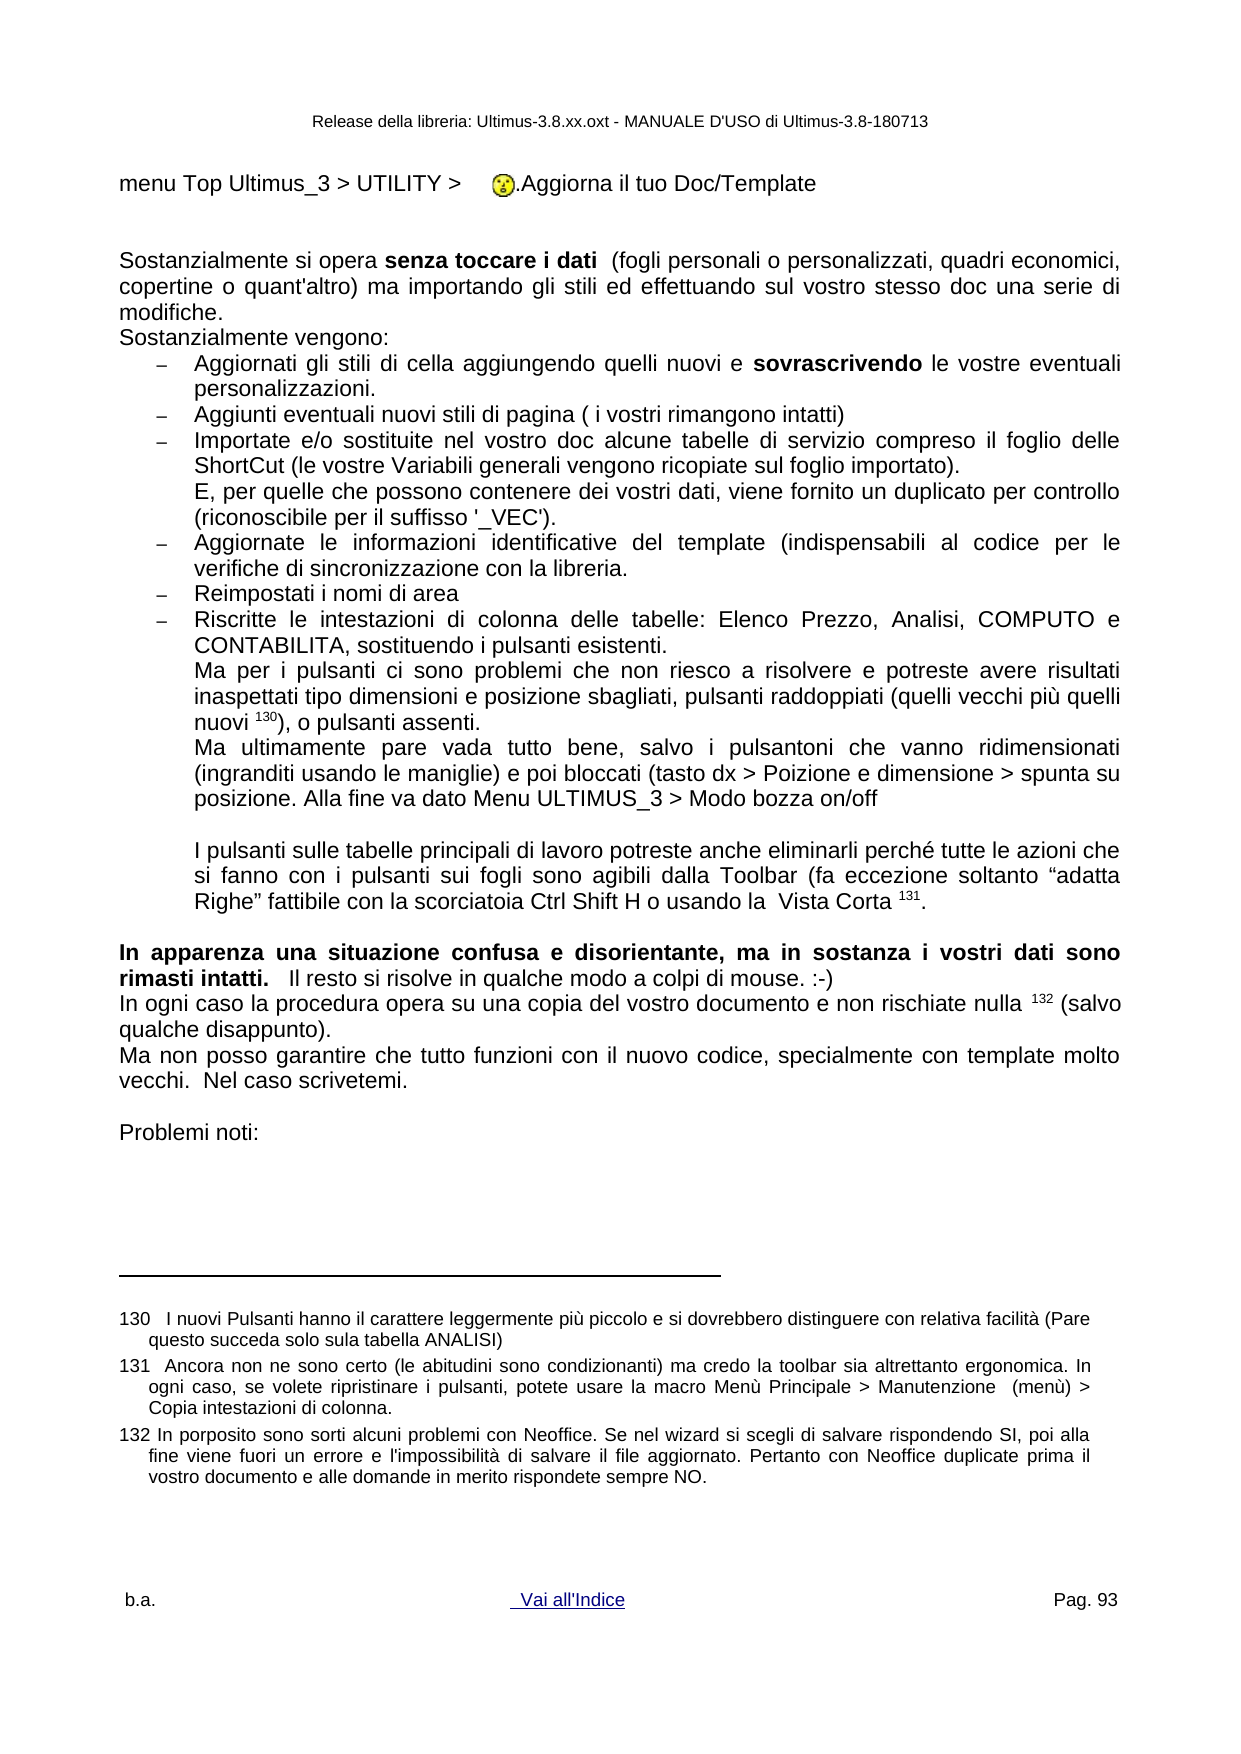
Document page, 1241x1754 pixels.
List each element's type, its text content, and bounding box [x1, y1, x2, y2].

list Riscritte le intestazioni di colonna delle tabelle: Elenco Prezzo, Analisi, COMPUTO e CONTABILITA, sostituendo i pulsanti esistenti. [156, 607, 1121, 658]
picture [492, 174, 515, 197]
list Aggiunti eventuali nuovi stili di pagina ( i vostri rimangono intatti) [156, 402, 1121, 427]
list Importate e/o sostituite nel vostro doc alcune tabelle di servizio compreso il foglio delle ShortCut (le vostre Variabili generali vengono ricopiate sul foglio importato). [156, 427, 1121, 479]
list Reimpostati i nomi di area [156, 581, 1121, 607]
list I nuovi Pulsanti hanno il carattere leggermente più piccolo e si dovrebbero distinguere con relativa facilità (Pare questo succeda solo sula tabella ANALISI) [119, 1308, 1092, 1350]
list I pulsanti sulle tabelle principali di lavoro potreste anche eliminarli perché tutte le azioni che si fanno con i pulsanti sui fogli sono agibili dalla Toolbar (fa eccezione soltanto “adatta Righe” fattibile con la scorciatoia Ctrl Shift H o usando la Vista Corta . [156, 837, 1121, 914]
text Ma non posso garantire che tutto funzioni con il nuovo codice, specialmente con template molto vecchi. Nel caso scrivetemi. [119, 1042, 1121, 1094]
list Aggiornati gli stili di cella aggiungendo quelli nuovi e sovrascrivendo le vostre eventuali personalizzazioni. [156, 351, 1121, 402]
list E, per quelle che possono contenere dei vostri dati, viene fornito un duplicato per controllo (riconoscibile per il suffisso '_VEC'). [156, 479, 1121, 530]
list Ancora non ne sono certo (le abitudini sono condizionanti) ma credo la toolbar sia altrettanto ergonomica. In ogni caso, se volete ripristinare i pulsanti, potete usare la macro Menù Principale > Manutenzione (menù) > Copia intestazioni di colonna. [119, 1356, 1092, 1419]
text In ogni caso la procedura opera su una copia del vostro documento e non rischiate nulla (salvo qualche disappunto). [119, 991, 1121, 1042]
list Ma per i pulsanti ci sono problemi che non riesco a risolvere e potreste avere risultati inaspettati tipo dimensioni e posizione sbagliati, pulsanti raddoppiati (quelli vecchi più quelli nuovi ), o pulsanti assenti. [156, 658, 1121, 735]
text In porposito sono sorti alcuni problemi con Neoffice. Se nel wizard si scegli di salvare rispondendo SI, poi alla fine viene fuori un errore e l'impossibilità di salvare il file aggiornato. Pertanto con Neoffice duplicate prima il vostro documento e alle domande in merito rispondete sempre NO. [119, 1424, 1092, 1487]
text In apparenza una situazione confusa e disorientante, ma in sostanza i vostri dati sono rimasti intatti. Il resto si risolve in qualche modo a colpi di mouse. :-) [119, 940, 1121, 991]
list Aggiornate le informazioni identificative del template (indispensabili al codice per le verifiche di sincronizzazione con la libreria. [156, 530, 1121, 581]
text Problemi noti: [119, 1119, 1121, 1145]
text menu Top Ultimus_3 > UTILITY > .Aggiorna il tuo Doc/Template [119, 171, 1121, 197]
text Sostanzialmente si opera senza toccare i dati (fogli personali o personalizzati, quadri economici, copertine o quant'altro) ma importando gli stili ed effettuando sul vostro stesso doc una serie di modifiche. [119, 248, 1121, 325]
text Sostanzialmente vengono: [119, 325, 1121, 351]
list Ma ultimamente pare vada tutto bene, salvo i pulsantoni che vanno ridimensionati (ingranditi usando le maniglie) e poi bloccati (tasto dx > Poizione e dimensione > spunta su posizione. Alla fine va dato Menu ULTIMUS_3 > Modo bozza on/off [156, 735, 1121, 812]
